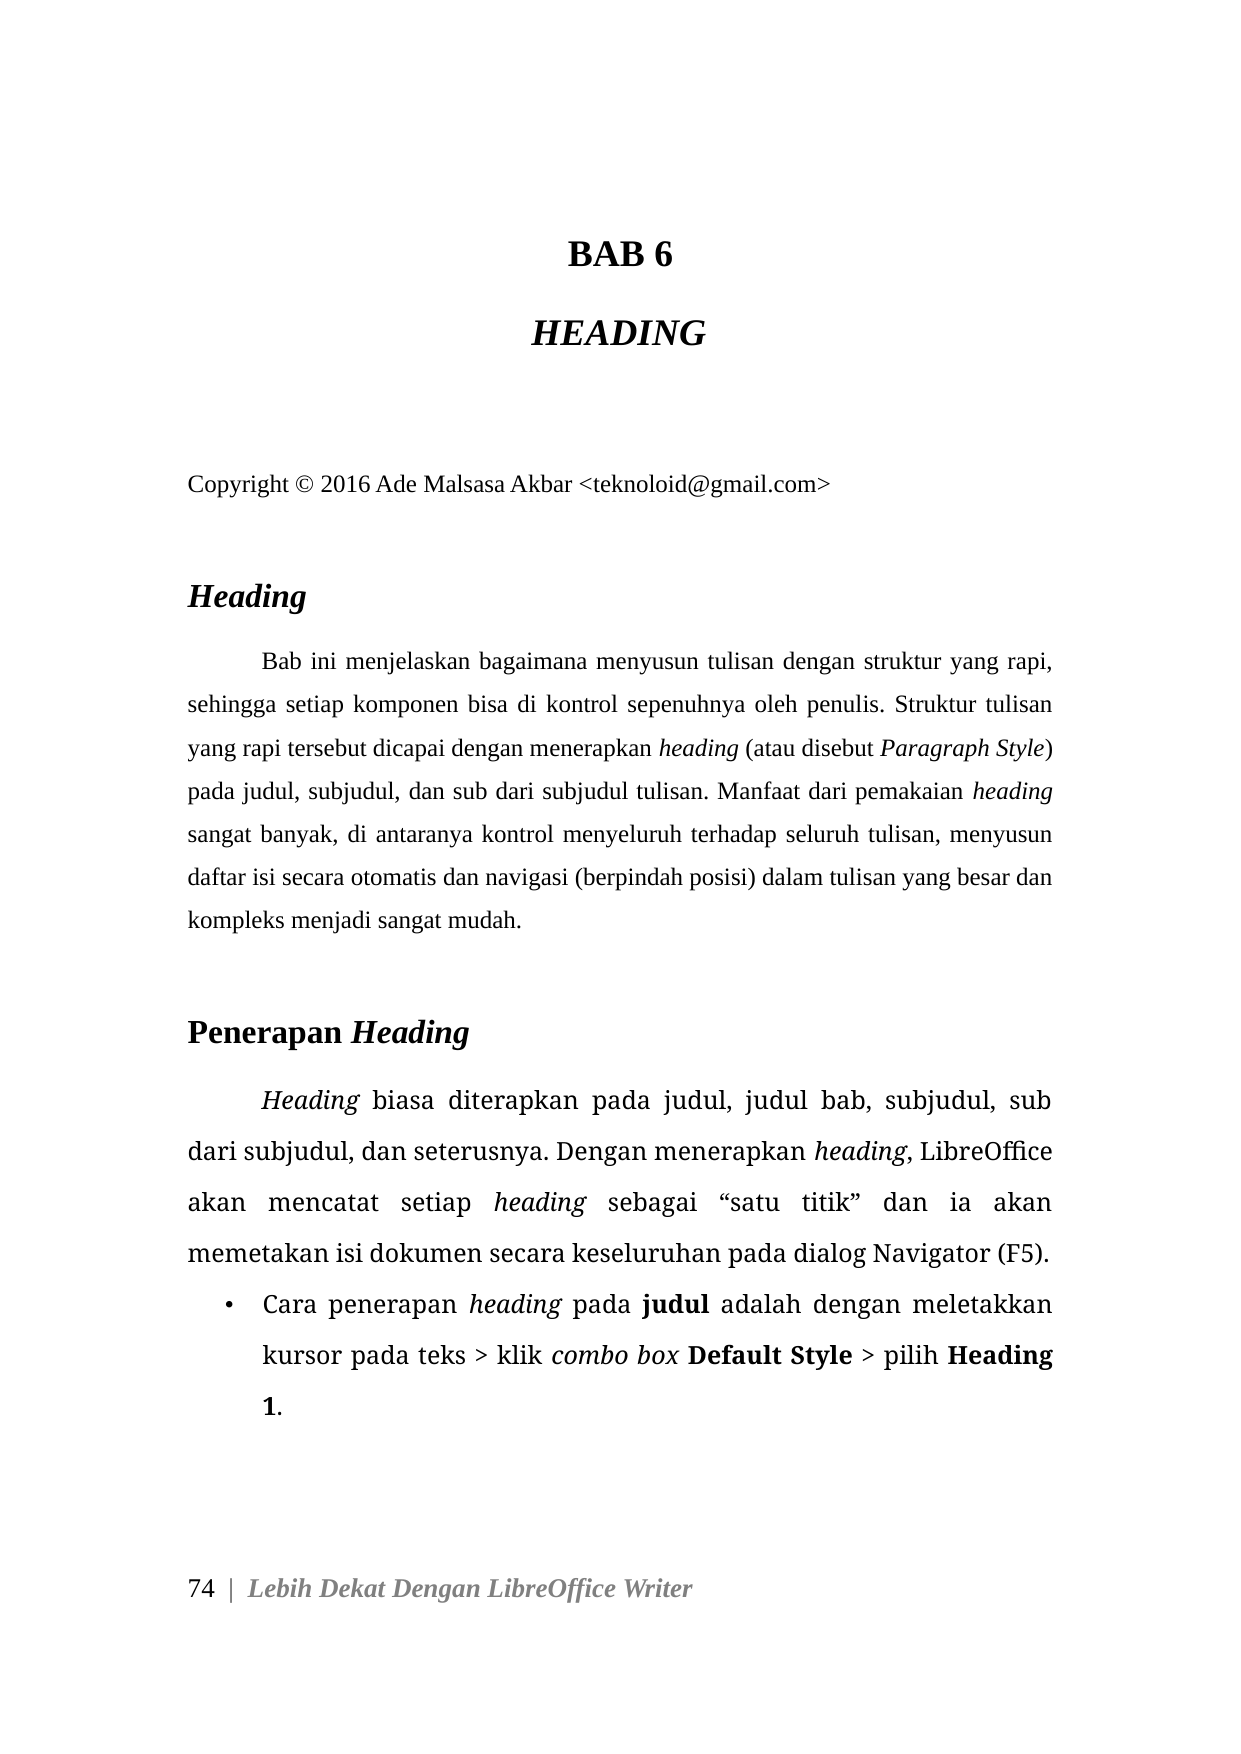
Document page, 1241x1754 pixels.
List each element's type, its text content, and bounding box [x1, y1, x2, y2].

subtitle Penerapan Heading [187, 1012, 1053, 1051]
subtitle BAB 6 HEADING [187, 175, 1053, 219]
subtitle Heading [187, 576, 1053, 615]
text Copyright © 2016 Ade Malsasa Akbar <teknoloid@gmail.com> [187, 469, 1053, 498]
list Cara penerapan heading pada judul adalah dengan meletakkan kursor pada teks > klik combo box Default Style > pilih Heading 1. [225, 1287, 1053, 1423]
text Heading biasa diterapkan pada judul, judul bab, subjudul, sub dari subjudul, dan seterusnya. Dengan menerapkan heading, LibreOffice akan mencatat setiap heading sebagai “satu titik” dan ia akan memetakan isi dokumen secara keseluruhan pada dialog Navigator (F5). [187, 1083, 1053, 1270]
text HEADING [187, 310, 1053, 353]
text BAB 6 [187, 231, 1053, 274]
text Bab ini menjelaskan bagaimana menyusun tulisan dengan struktur yang rapi, sehingga setiap komponen bisa di kontrol sepenuhnya oleh penulis. Struktur tulisan yang rapi tersebut dicapai dengan menerapkan heading (atau disebut Paragraph Style) pada judul, subjudul, dan sub dari subjudul tulisan. Manfaat dari pemakaian heading sangat banyak, di antaranya kontrol menyeluruh terhadap seluruh tulisan, menyusun daftar isi secara otomatis dan navigasi (berpindah posisi) dalam tulisan yang besar dan kompleks menjadi sangat mudah. [187, 646, 1053, 934]
